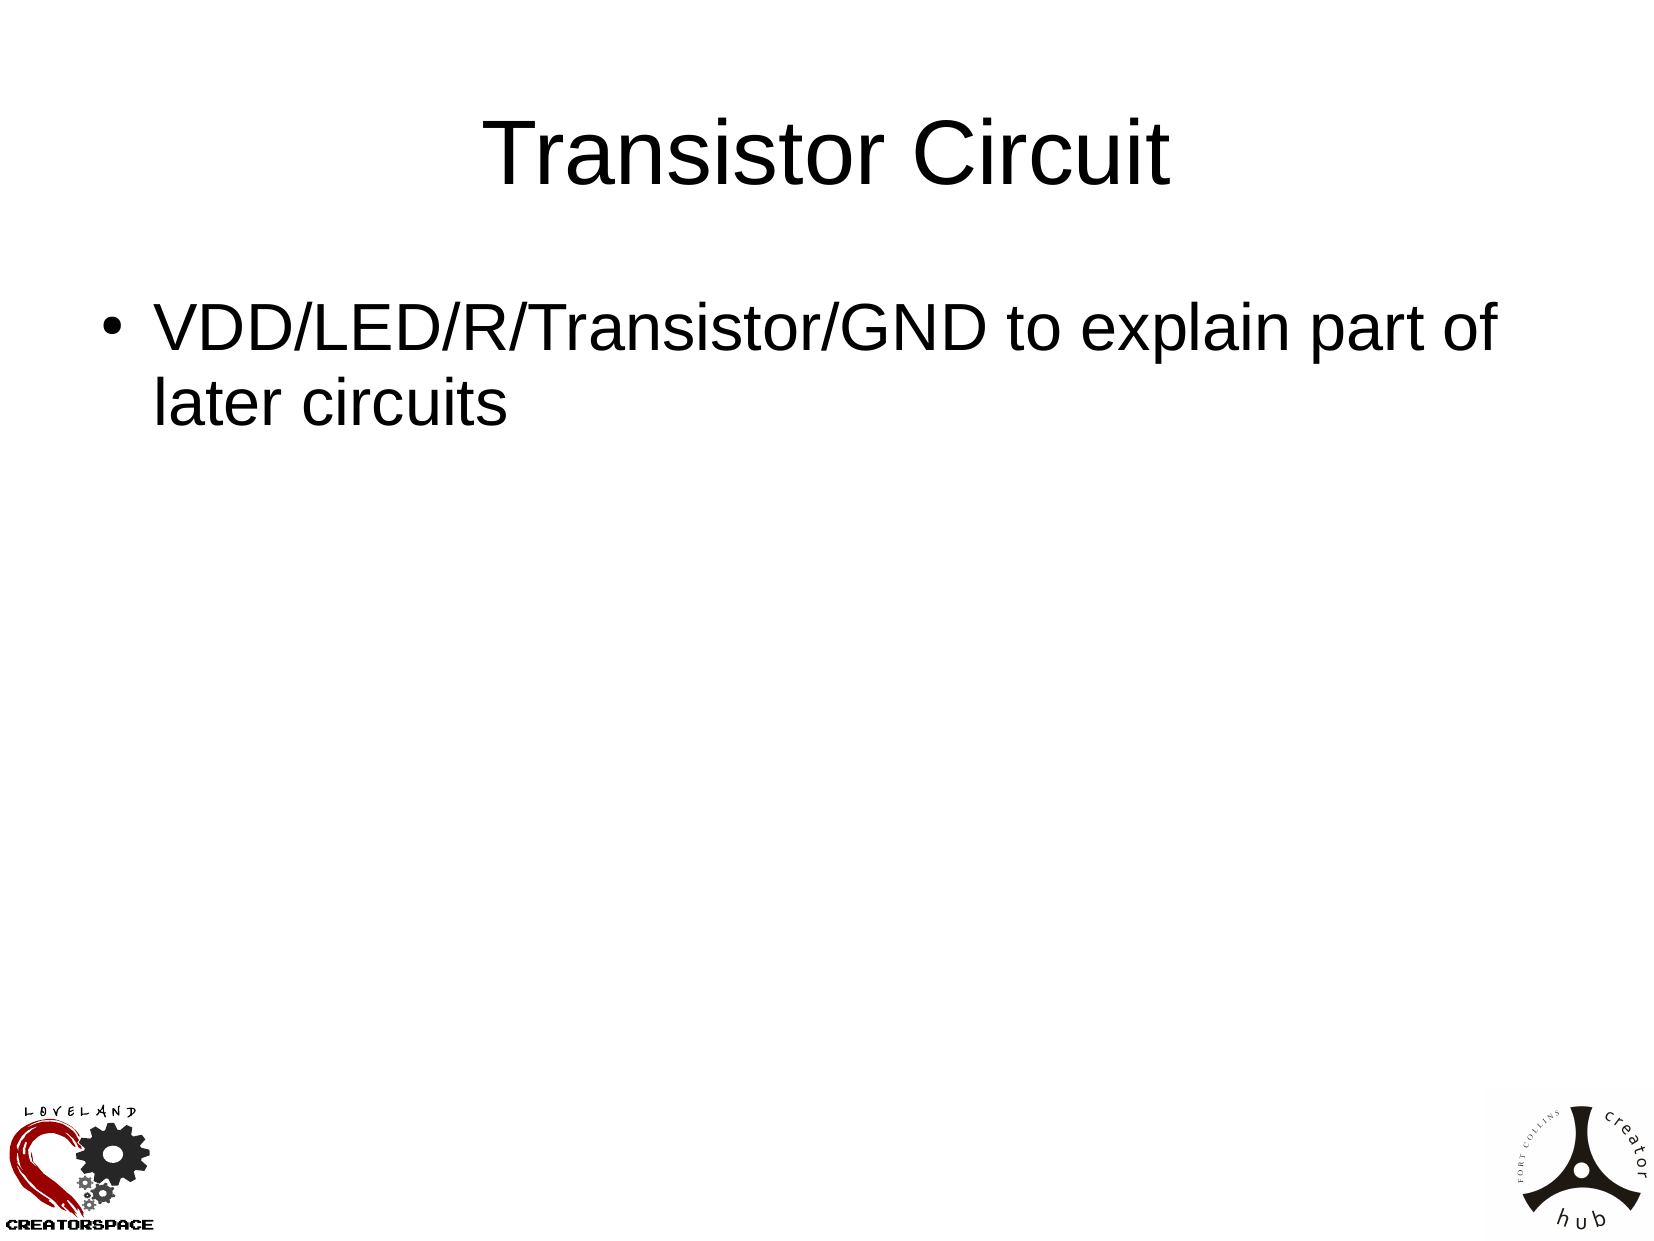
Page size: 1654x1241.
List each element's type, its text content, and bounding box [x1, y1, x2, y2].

list VDD/LED/R/Transistor/GND to explain part of later circuits [82, 290, 1571, 1010]
picture [1485, 1090, 1654, 1241]
title Transistor Circuit [82, 49, 1571, 257]
